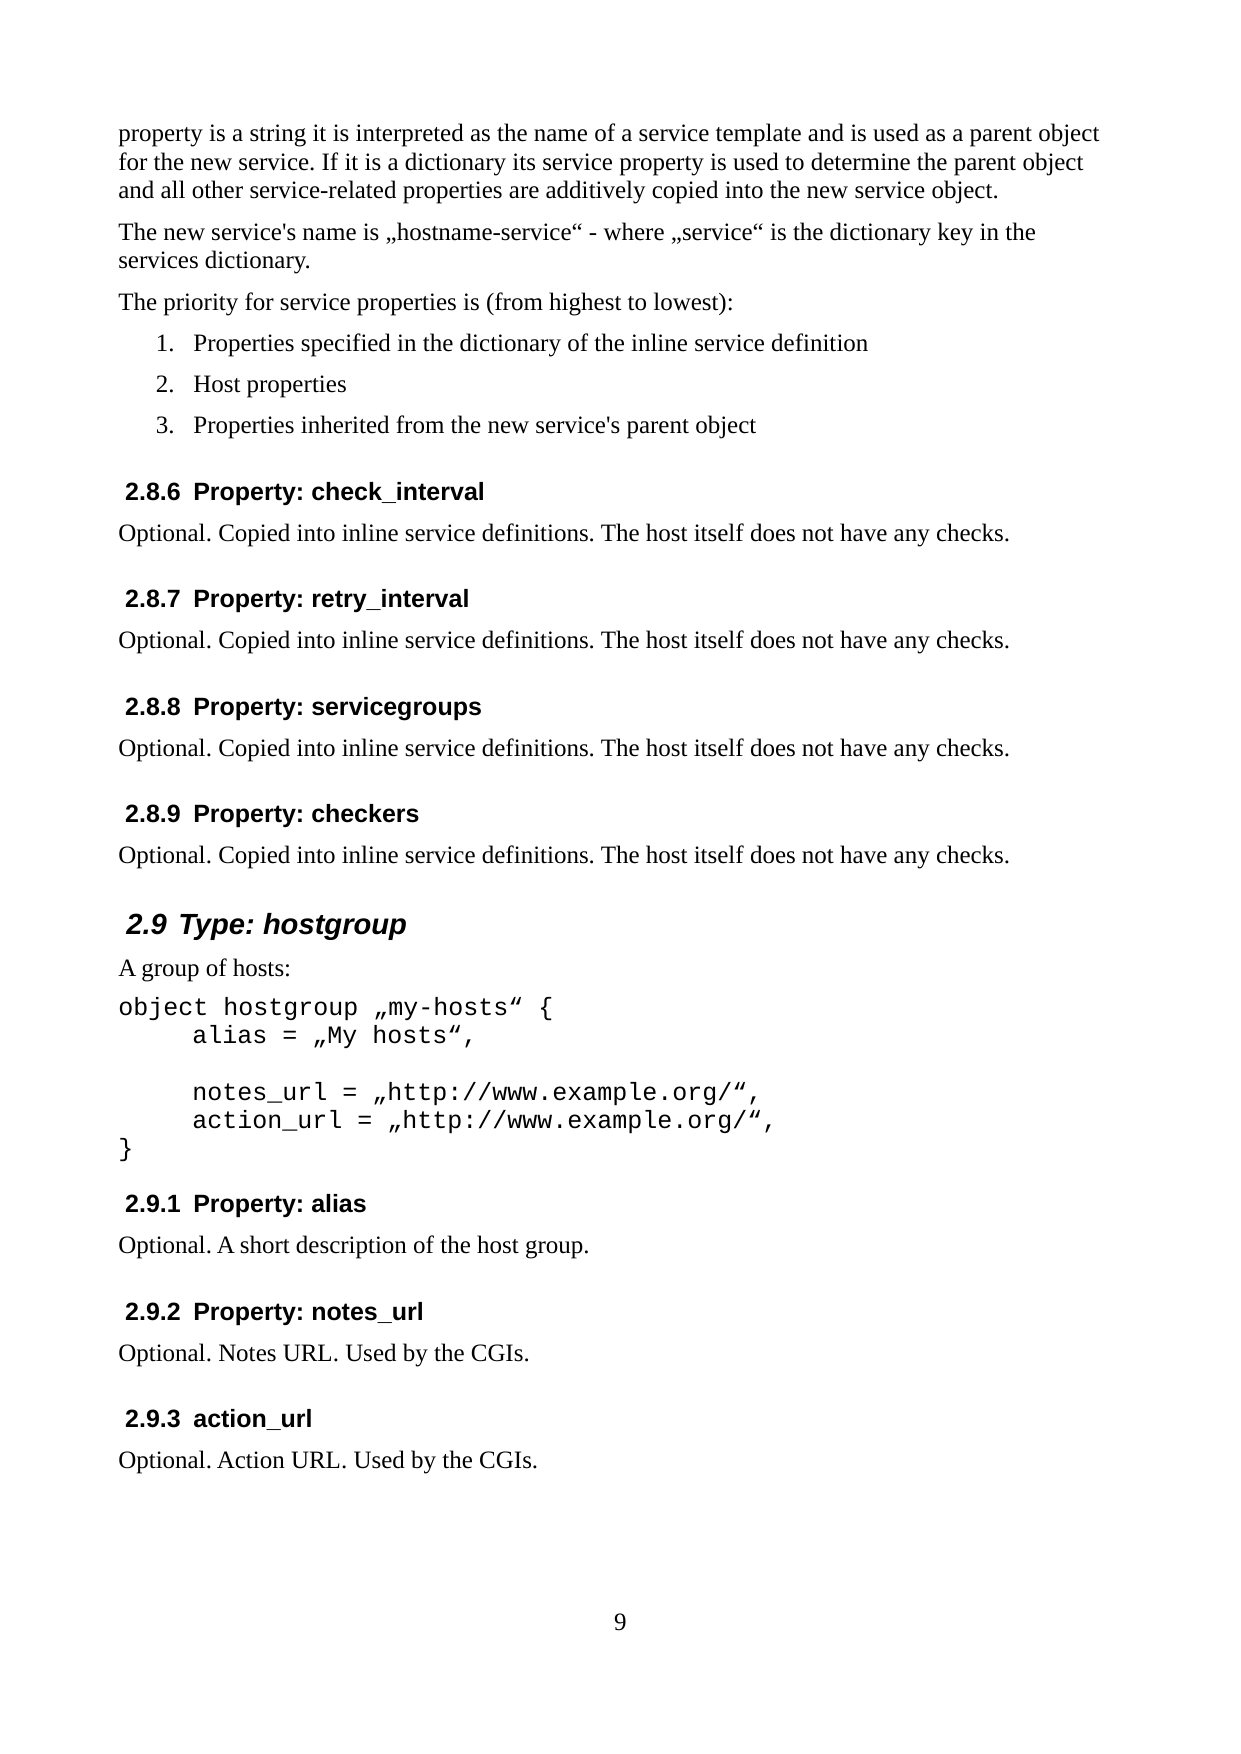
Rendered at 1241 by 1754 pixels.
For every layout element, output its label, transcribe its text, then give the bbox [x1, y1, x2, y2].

text alias = „My hosts“, [118, 1022, 1122, 1051]
subtitle Property: retry_interval [118, 584, 1122, 613]
subtitle Property: notes_url [118, 1297, 1122, 1325]
subtitle Property: checkers [118, 799, 1122, 828]
text Optional. A short description of the host group. [118, 1230, 1122, 1259]
text A group of hosts: [118, 953, 1122, 982]
text notes_url = „http://www.example.org/“, [118, 1079, 1122, 1107]
text Optional. Copied into inline service definitions. The host itself does not have any checks. [118, 841, 1122, 869]
text Optional. Copied into inline service definitions. The host itself does not have any checks. [118, 733, 1122, 762]
text property is a string it is interpreted as the name of a service template and is used as a parent object for the new service. If it is a dictionary its service property is used to determine the parent object and all other service-related properties are additively copied into the new service object. [118, 118, 1122, 204]
text Optional. Action URL. Used by the CGIs. [118, 1445, 1122, 1474]
text action_url = „http://www.example.org/“, [118, 1107, 1122, 1136]
subtitle Property: servicegroups [118, 692, 1122, 721]
subtitle Type: hostgroup [118, 907, 1122, 940]
text The new service's name is „hostname-service“ - where „service“ is the dictionary key in the services dictionary. [118, 217, 1122, 274]
subtitle Property: alias [118, 1189, 1122, 1218]
subtitle action_url [118, 1404, 1122, 1433]
text object hostgroup „my-hosts“ { [118, 994, 1122, 1022]
text Optional. Notes URL. Used by the CGIs. [118, 1338, 1122, 1367]
list Properties inherited from the new service's parent object [156, 411, 1122, 439]
text Optional. Copied into inline service definitions. The host itself does not have any checks. [118, 626, 1122, 654]
text The priority for service properties is (from highest to lowest): [118, 287, 1122, 316]
list Host properties [156, 369, 1122, 398]
list Properties specified in the dictionary of the inline service definition [156, 328, 1122, 357]
text } [118, 1136, 1122, 1164]
text Optional. Copied into inline service definitions. The host itself does not have any checks. [118, 518, 1122, 547]
subtitle Property: check_interval [118, 477, 1122, 506]
